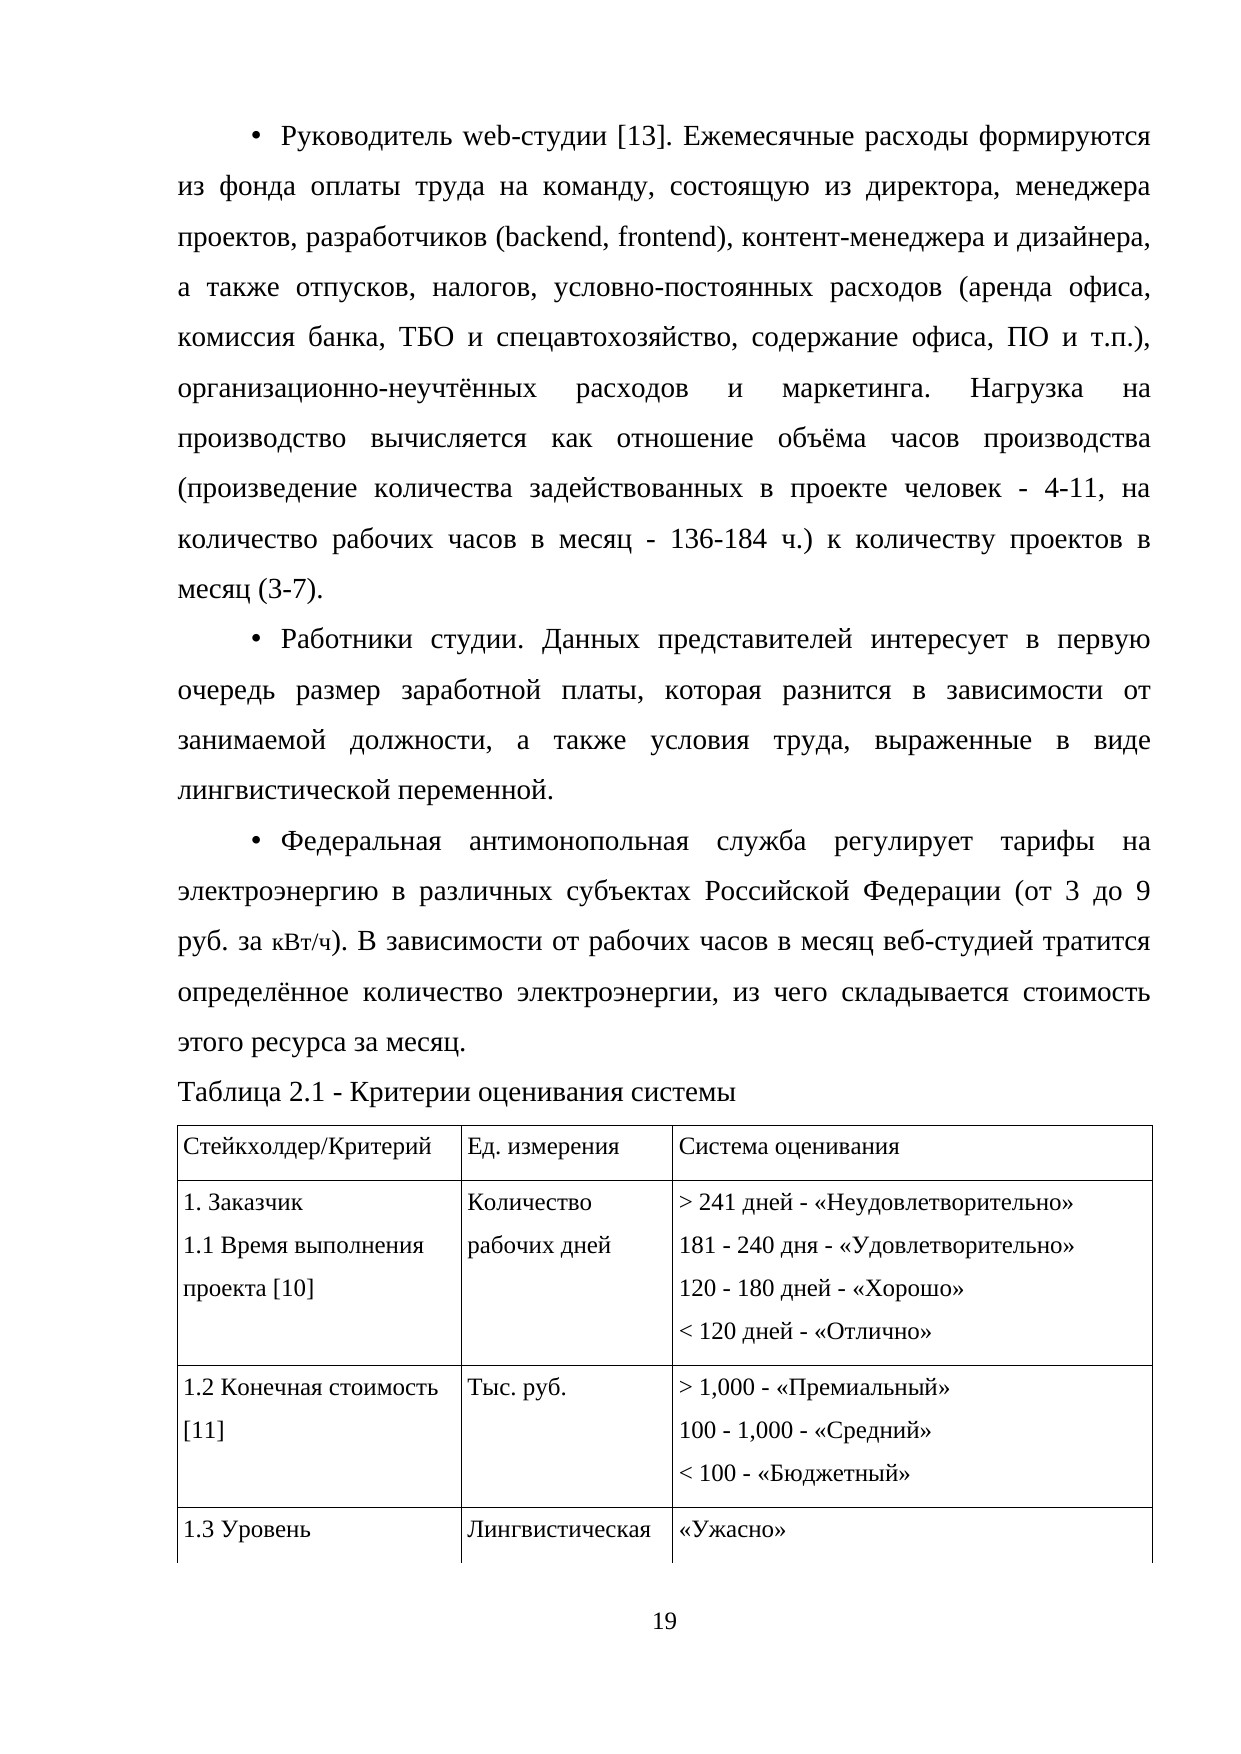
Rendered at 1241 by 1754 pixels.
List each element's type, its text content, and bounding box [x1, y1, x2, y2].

list Работники студии. Данных представителей интересует в первую очередь размер заработной платы, которая разнится в зависимости от занимаемой должности, а также условия труда, выраженные в виде лингвистической переменной. [177, 621, 1152, 806]
table_cell «Ужасно» [673, 1508, 1152, 1562]
table_header Система оценивания [673, 1126, 1152, 1180]
table_cell Количество рабочих дней [462, 1181, 672, 1365]
table_cell 1. Заказчик 1.1 Время выполнения проекта [10] [178, 1181, 461, 1365]
list Федеральная антимонопольная служба регулирует тарифы на электроэнергию в различных субъектах Российской Федерации (от 3 до 9 руб. за кВт/ч). В зависимости от рабочих часов в месяц веб-студией тратится определённое количество электроэнергии, из чего складывается стоимость этого ресурса за месяц. [177, 823, 1152, 1058]
table_cell 1.2 Конечная стоимость [11] [178, 1366, 461, 1507]
table_header Ед. измерения [462, 1126, 672, 1180]
list Руководитель web-студии [13]. Ежемесячные расходы формируются из фонда оплаты труда на команду, состоящую из директора, менеджера проектов, разработчиков (backend, frontend), контент-менеджера и дизайнера, а также отпусков, налогов, условно-постоянных расходов (аренда офиса, комиссия банка, ТБО и спецавтохозяйство, содержание офиса, ПО и т.п.), организационно-неучтённых расходов и маркетинга. Нагрузка на производство вычисляется как отношение объёма часов производства (произведение количества задействованных в проекте человек - 4-11, на количество рабочих часов в месяц - 136-184 ч.) к количеству проектов в месяц (3-7). [177, 118, 1152, 604]
table_cell Тыс. руб. [462, 1366, 672, 1507]
text Таблица 2.1 - Критерии оценивания системы [177, 1074, 1152, 1108]
table_cell 1.3 Уровень [178, 1508, 461, 1562]
table_header Стейкхолдер/Критерий [178, 1126, 461, 1180]
table_cell Лингвистическая [462, 1508, 672, 1562]
table_cell > 241 дней - «Неудовлетворительно» 181 - 240 дня - «Удовлетворительно» 120 - 180 дней - «Хорошо» < 120 дней - «Отлично» [673, 1181, 1152, 1365]
table_cell > 1,000 - «Премиальный» 100 - 1,000 - «Средний» < 100 - «Бюджетный» [673, 1366, 1152, 1507]
